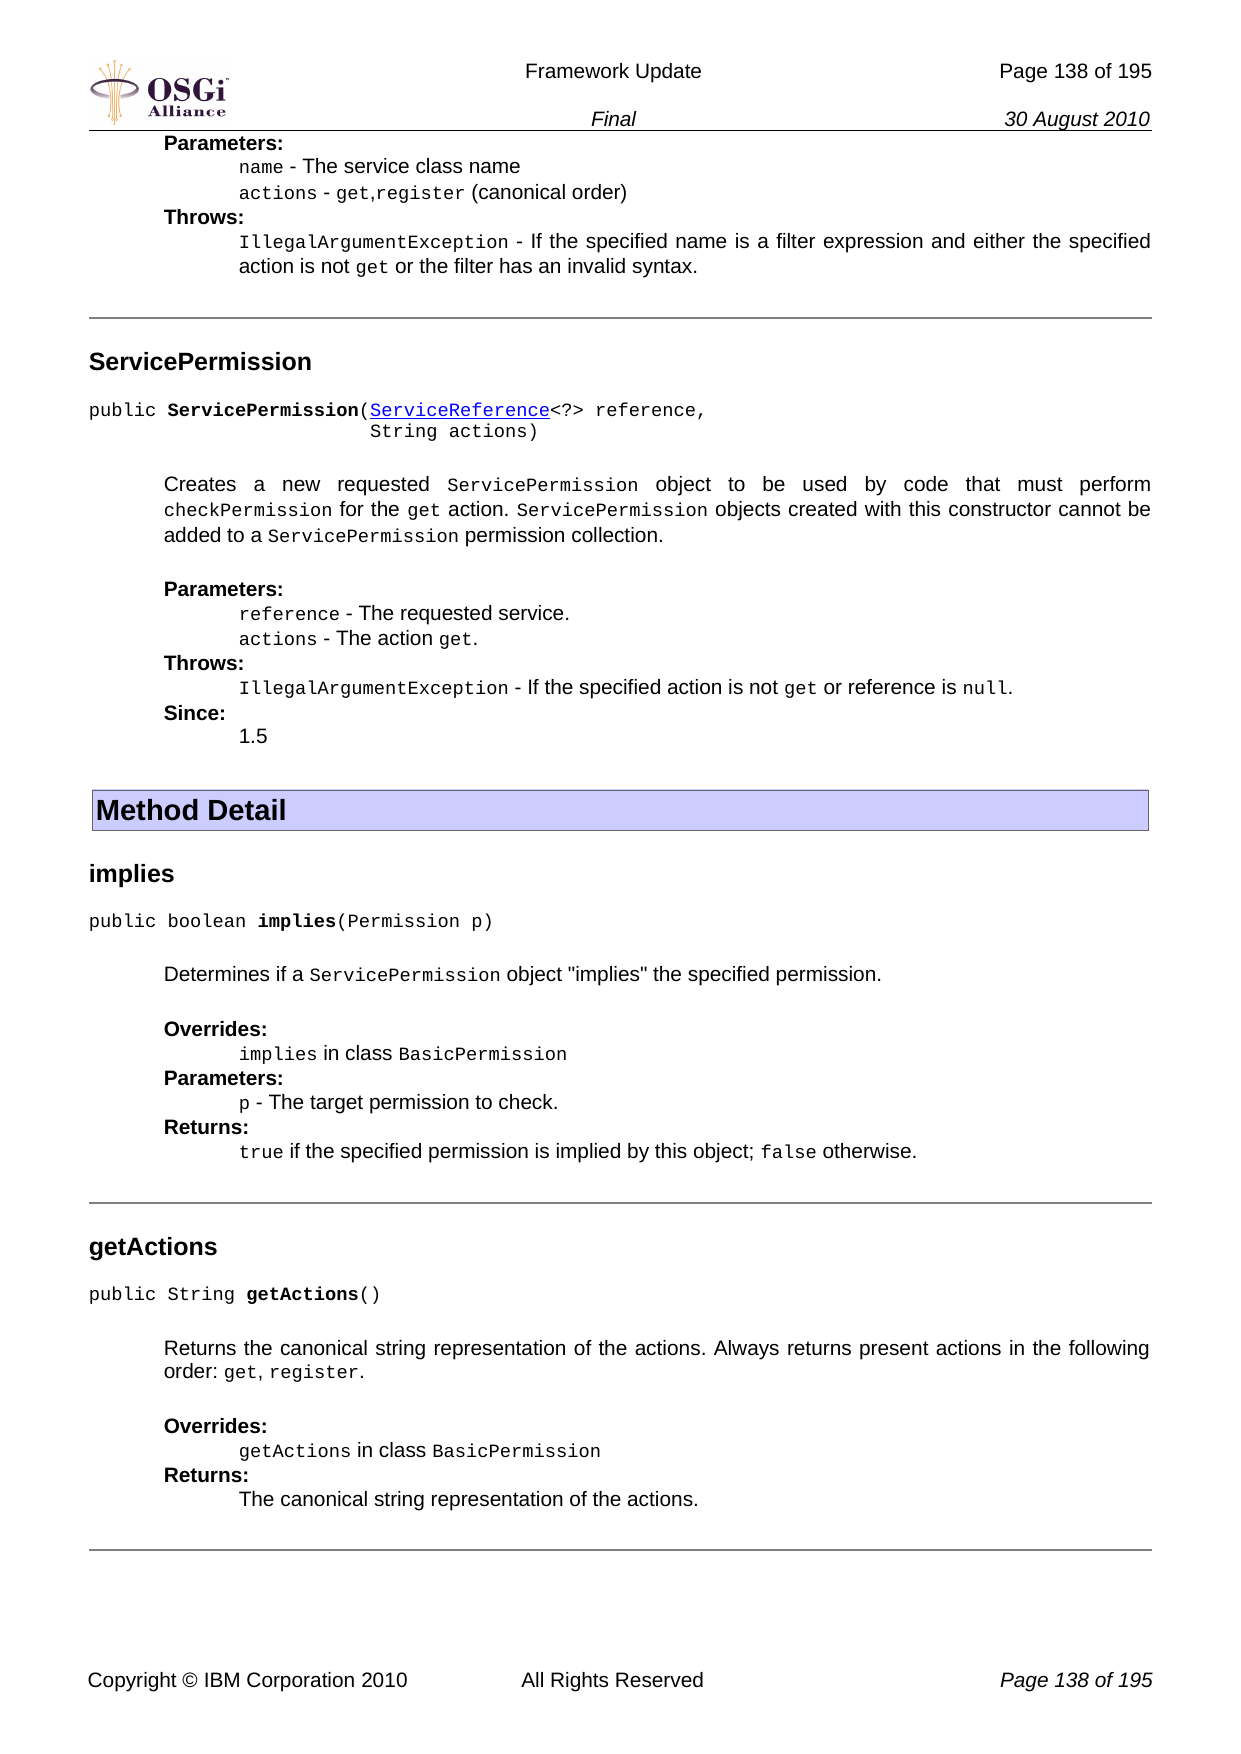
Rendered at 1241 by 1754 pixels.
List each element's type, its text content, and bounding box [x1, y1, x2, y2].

text Overrides: [163, 1016, 1152, 1040]
text public boolean implies(Permission p) [88, 912, 1152, 933]
text Since: [163, 700, 1152, 724]
text reference - The requested service. [238, 601, 1152, 626]
subtitle getActions [88, 1232, 1152, 1261]
text public ServicePermission(ServiceReference<?> reference, String actions) [88, 400, 1152, 443]
picture [90, 60, 230, 125]
text true if the specified permission is implied by this object; false otherwise. [238, 1139, 1152, 1164]
text Overrides: [163, 1414, 1152, 1438]
text Determines if a ServicePermission object "implies" the specified permission. [163, 962, 1152, 987]
text public String getActions() [88, 1285, 1152, 1306]
text Parameters: [163, 577, 1152, 601]
text p - The target permission to check. [238, 1089, 1152, 1115]
subtitle Method Detail [93, 791, 1148, 830]
text name - The service class name [238, 154, 1152, 179]
text Parameters: [163, 131, 1152, 154]
text implies in class BasicPermission [238, 1040, 1152, 1066]
text Returns: [163, 1463, 1152, 1487]
text Creates a new requested ServicePermission object to be used by code that must perform checkPermission for the get action. ServicePermission objects created with this constructor cannot be added to a ServicePermission permission collection. [163, 472, 1152, 548]
subtitle implies [88, 859, 1152, 887]
text actions - get,register (canonical order) [238, 179, 1152, 205]
text getActions in class BasicPermission [238, 1438, 1152, 1463]
text Throws: [163, 205, 1152, 229]
text 1.5 [238, 724, 1152, 748]
text Parameters: [163, 1066, 1152, 1089]
text Returns: [163, 1115, 1152, 1139]
text actions - The action get. [238, 626, 1152, 651]
text Throws: [163, 651, 1152, 675]
text Returns the canonical string representation of the actions. Always returns present actions in the following order: get, register. [163, 1335, 1152, 1384]
text IllegalArgumentException - If the specified name is a filter expression and either the specified action is not get or the filter has an invalid syntax. [238, 229, 1152, 279]
text IllegalArgumentException - If the specified action is not get or reference is null. [238, 675, 1152, 700]
subtitle ServicePermission [88, 347, 1152, 376]
text The canonical string representation of the actions. [238, 1487, 1152, 1511]
